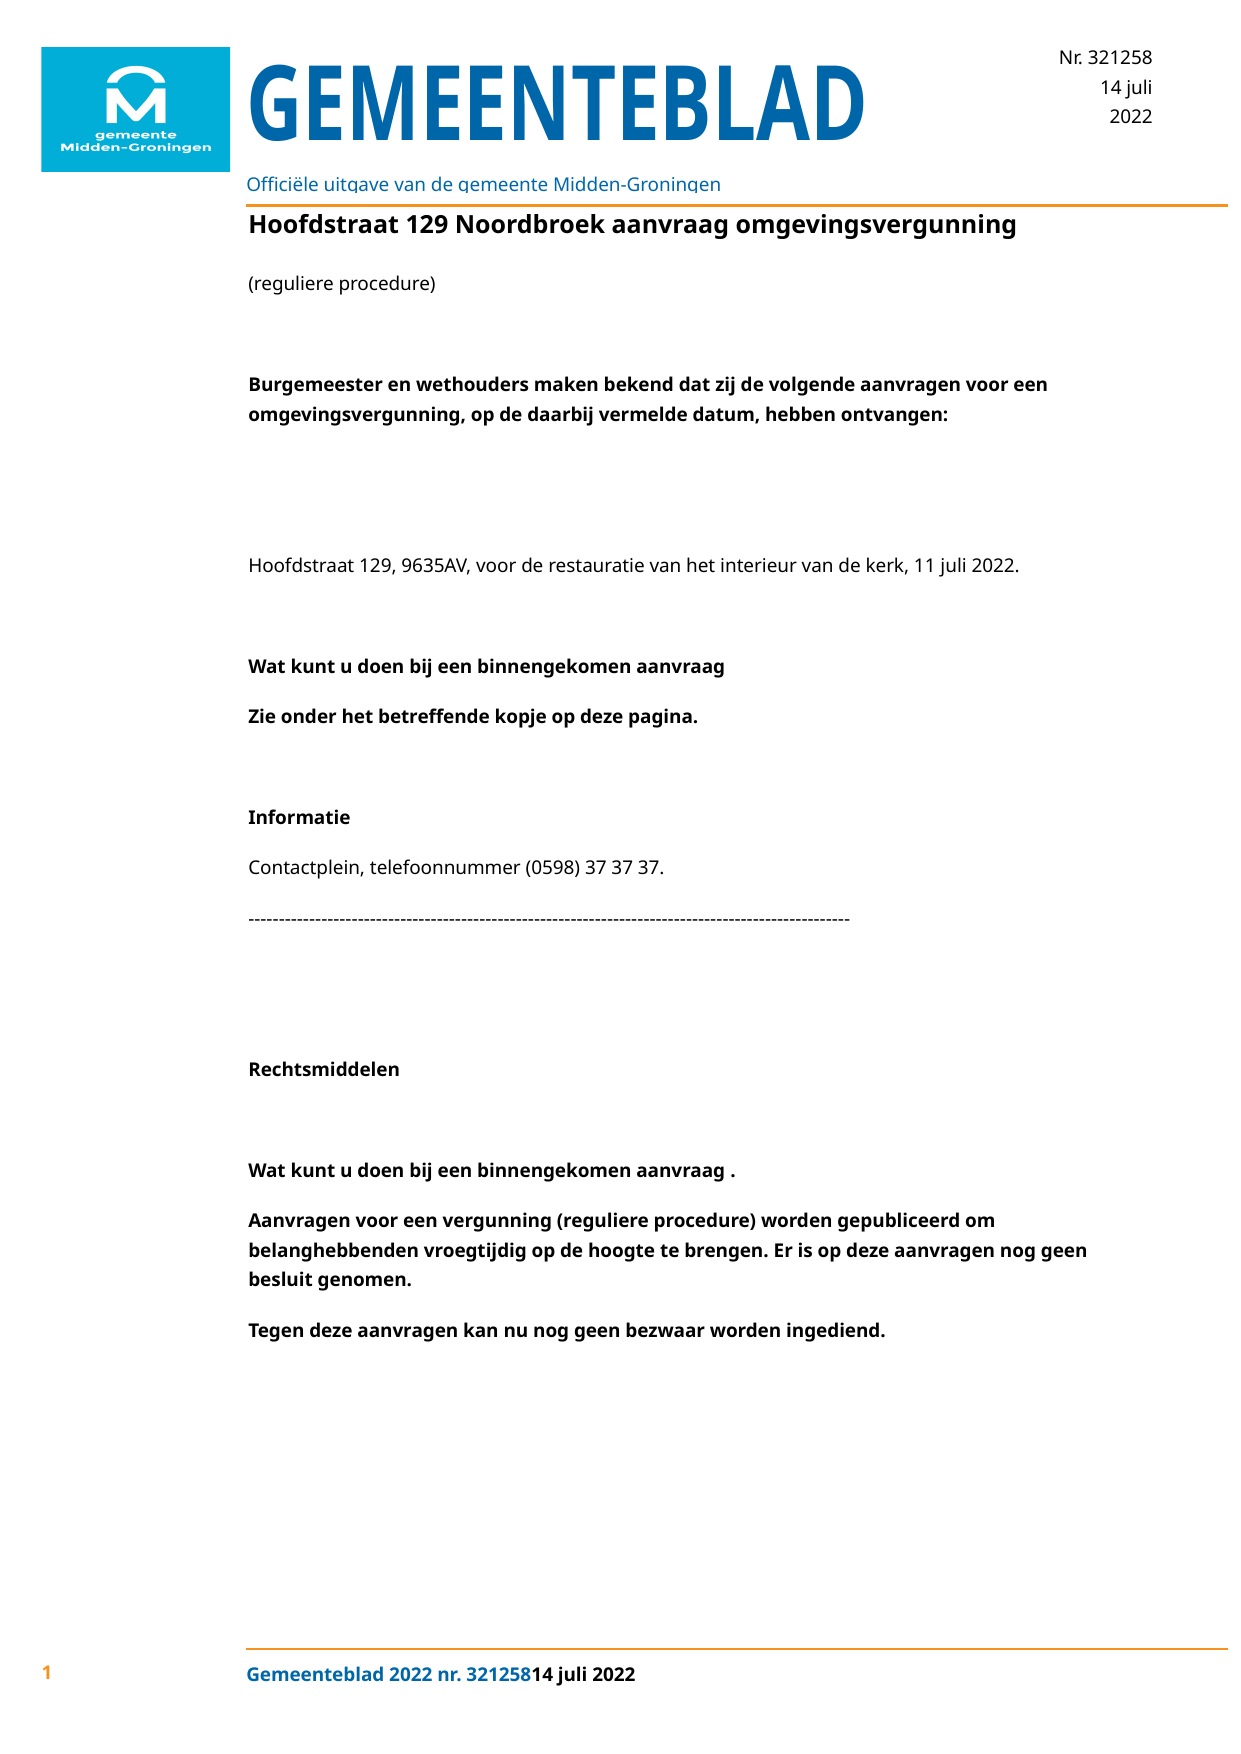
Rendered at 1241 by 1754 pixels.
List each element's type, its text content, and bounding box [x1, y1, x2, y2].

picture [184, 146, 190, 153]
text Wat kunt u doen bij een binnengekomen aanvraag . [248, 1157, 1152, 1183]
text Burgemeester en wethouders maken bekend dat zij de volgende aanvragen voor een omgevingsvergunning, op de daarbij vermelde datum, hebben ontvangen: [248, 371, 1152, 426]
text Hoofdstraat 129, 9635AV, voor de restauratie van het interieur van de kerk, 11 juli 2022. [248, 552, 1152, 578]
picture [108, 66, 164, 82]
text Contactplein, telefoonnummer (0598) 37 37 37. [248, 854, 1152, 880]
text Hoofdstraat 129 Noordbroek aanvraag omgevingsvergunning [248, 207, 1152, 241]
text Rechtsmiddelen [248, 1056, 1152, 1082]
text Wat kunt u doen bij een binnengekomen aanvraag [248, 653, 1152, 678]
text Informatie [248, 804, 1152, 830]
text Aanvragen voor een vergunning (reguliere procedure) worden gepubliceerd om belanghebbenden vroegtijdig op de hoogte te brengen. Er is op deze aanvragen nog geen besluit genomen. [248, 1207, 1152, 1292]
text Tegen deze aanvragen kan nu nog geen bezwaar worden ingediend. [248, 1317, 1152, 1343]
text --------------------------------------------------------------------------------------------------- [248, 905, 1152, 931]
text Zie onder het betreffende kopje op deze pagina. [248, 703, 1152, 729]
picture [107, 89, 165, 122]
text (reguliere procedure) [248, 270, 1152, 296]
